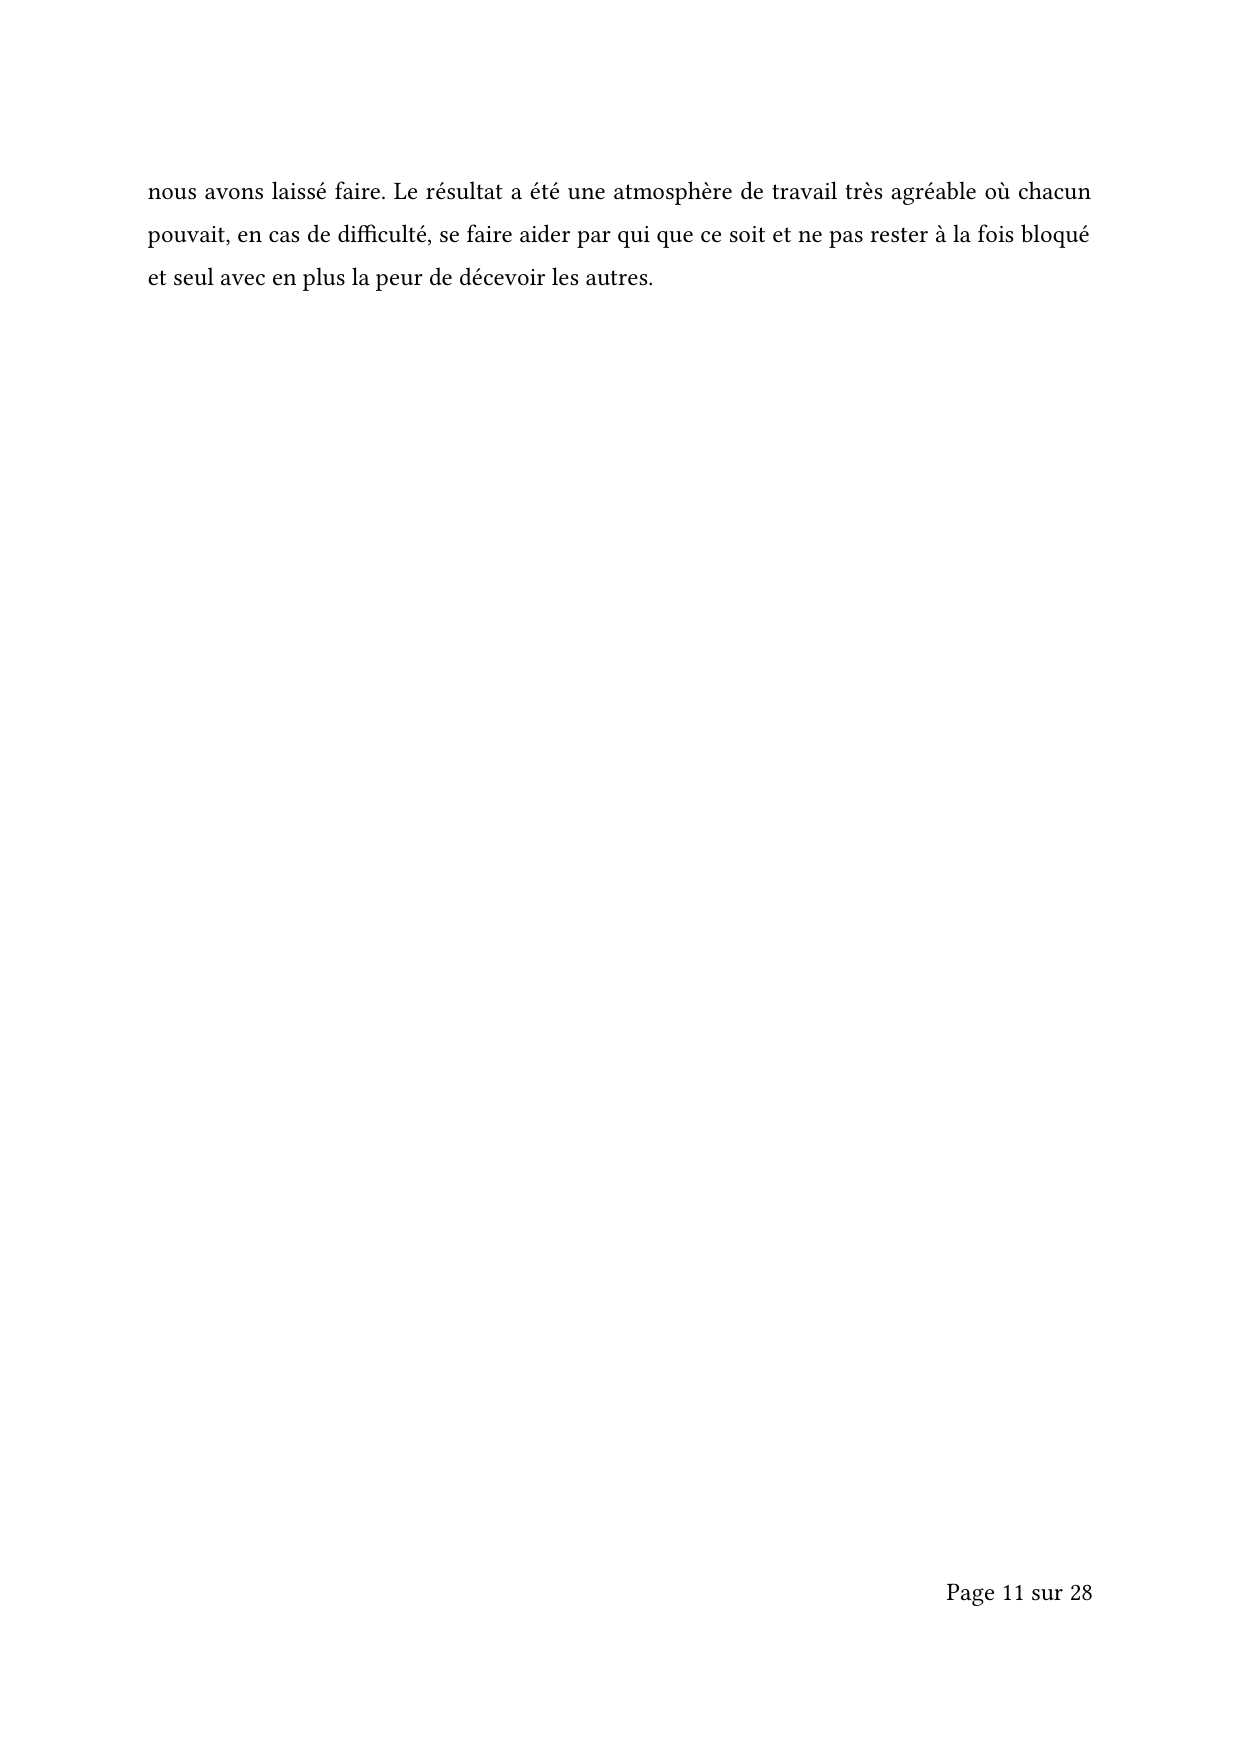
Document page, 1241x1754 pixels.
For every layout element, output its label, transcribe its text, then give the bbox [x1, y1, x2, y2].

text nous avons laissé faire. Le résultat a été une atmosphère de travail très agréable où chacun pouvait, en cas de difficulté, se faire aider par qui que ce soit et ne pas rester à la fois bloqué et seul avec en plus la peur de décevoir les autres. [148, 177, 1093, 291]
